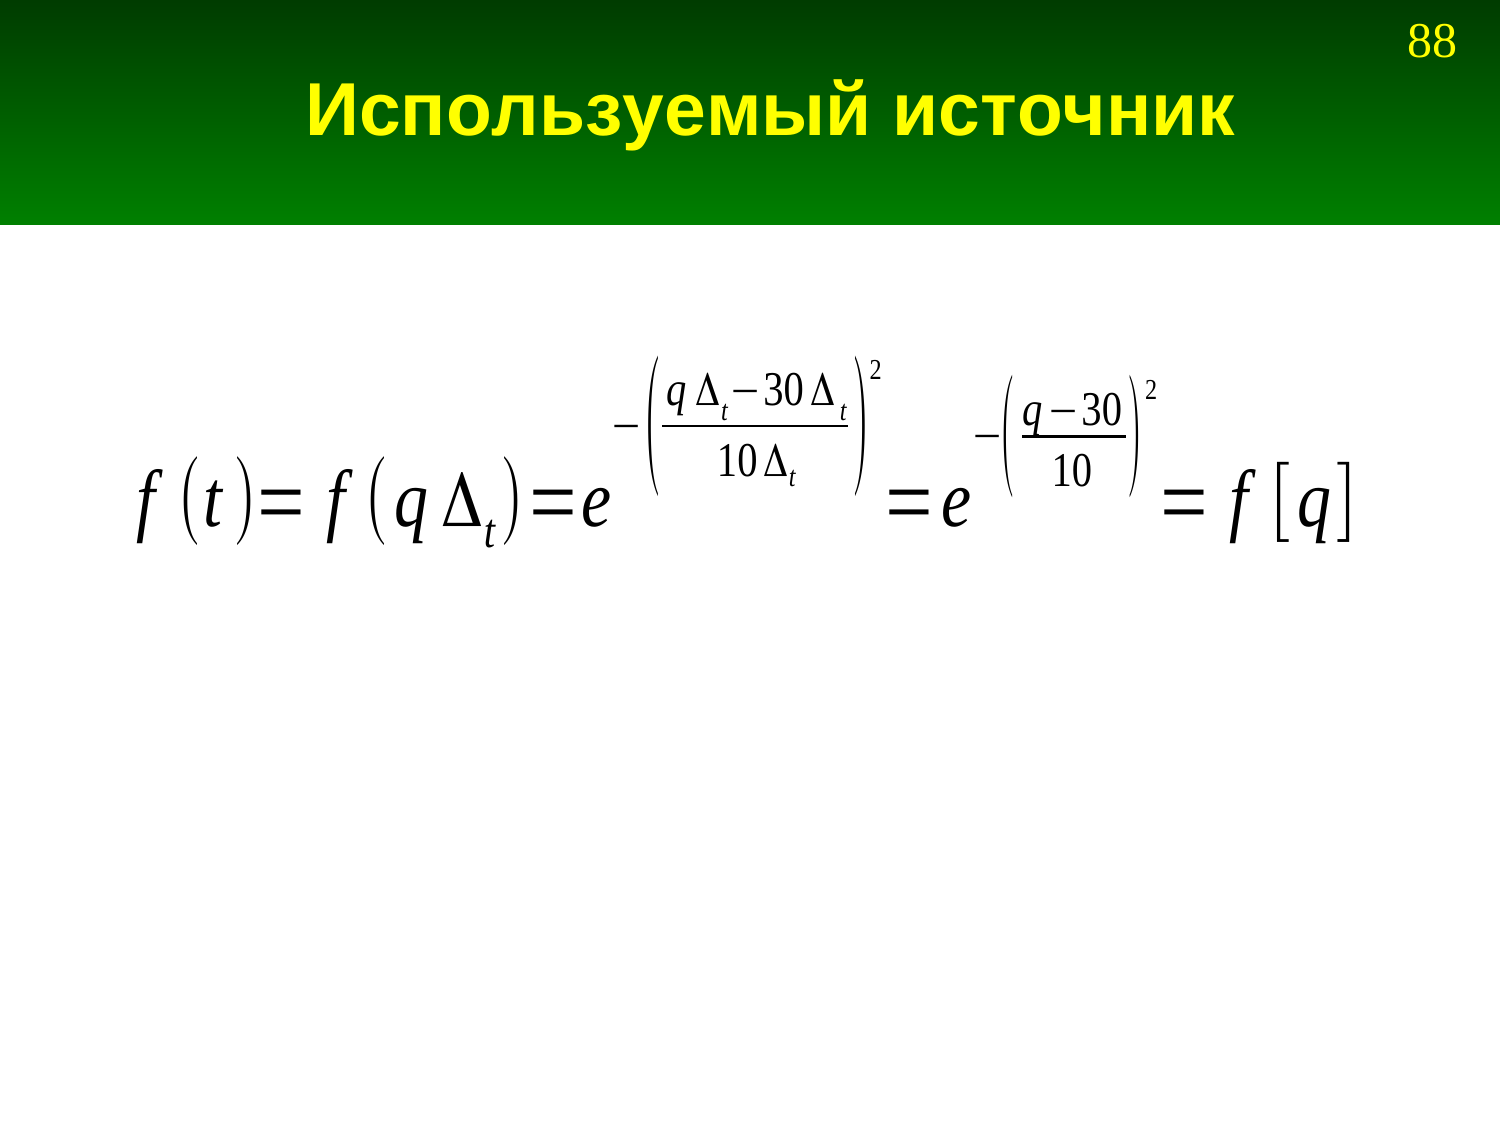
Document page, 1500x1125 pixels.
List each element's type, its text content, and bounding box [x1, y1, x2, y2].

title Используемый источник [100, 7, 1441, 204]
chart [106, 354, 1373, 556]
